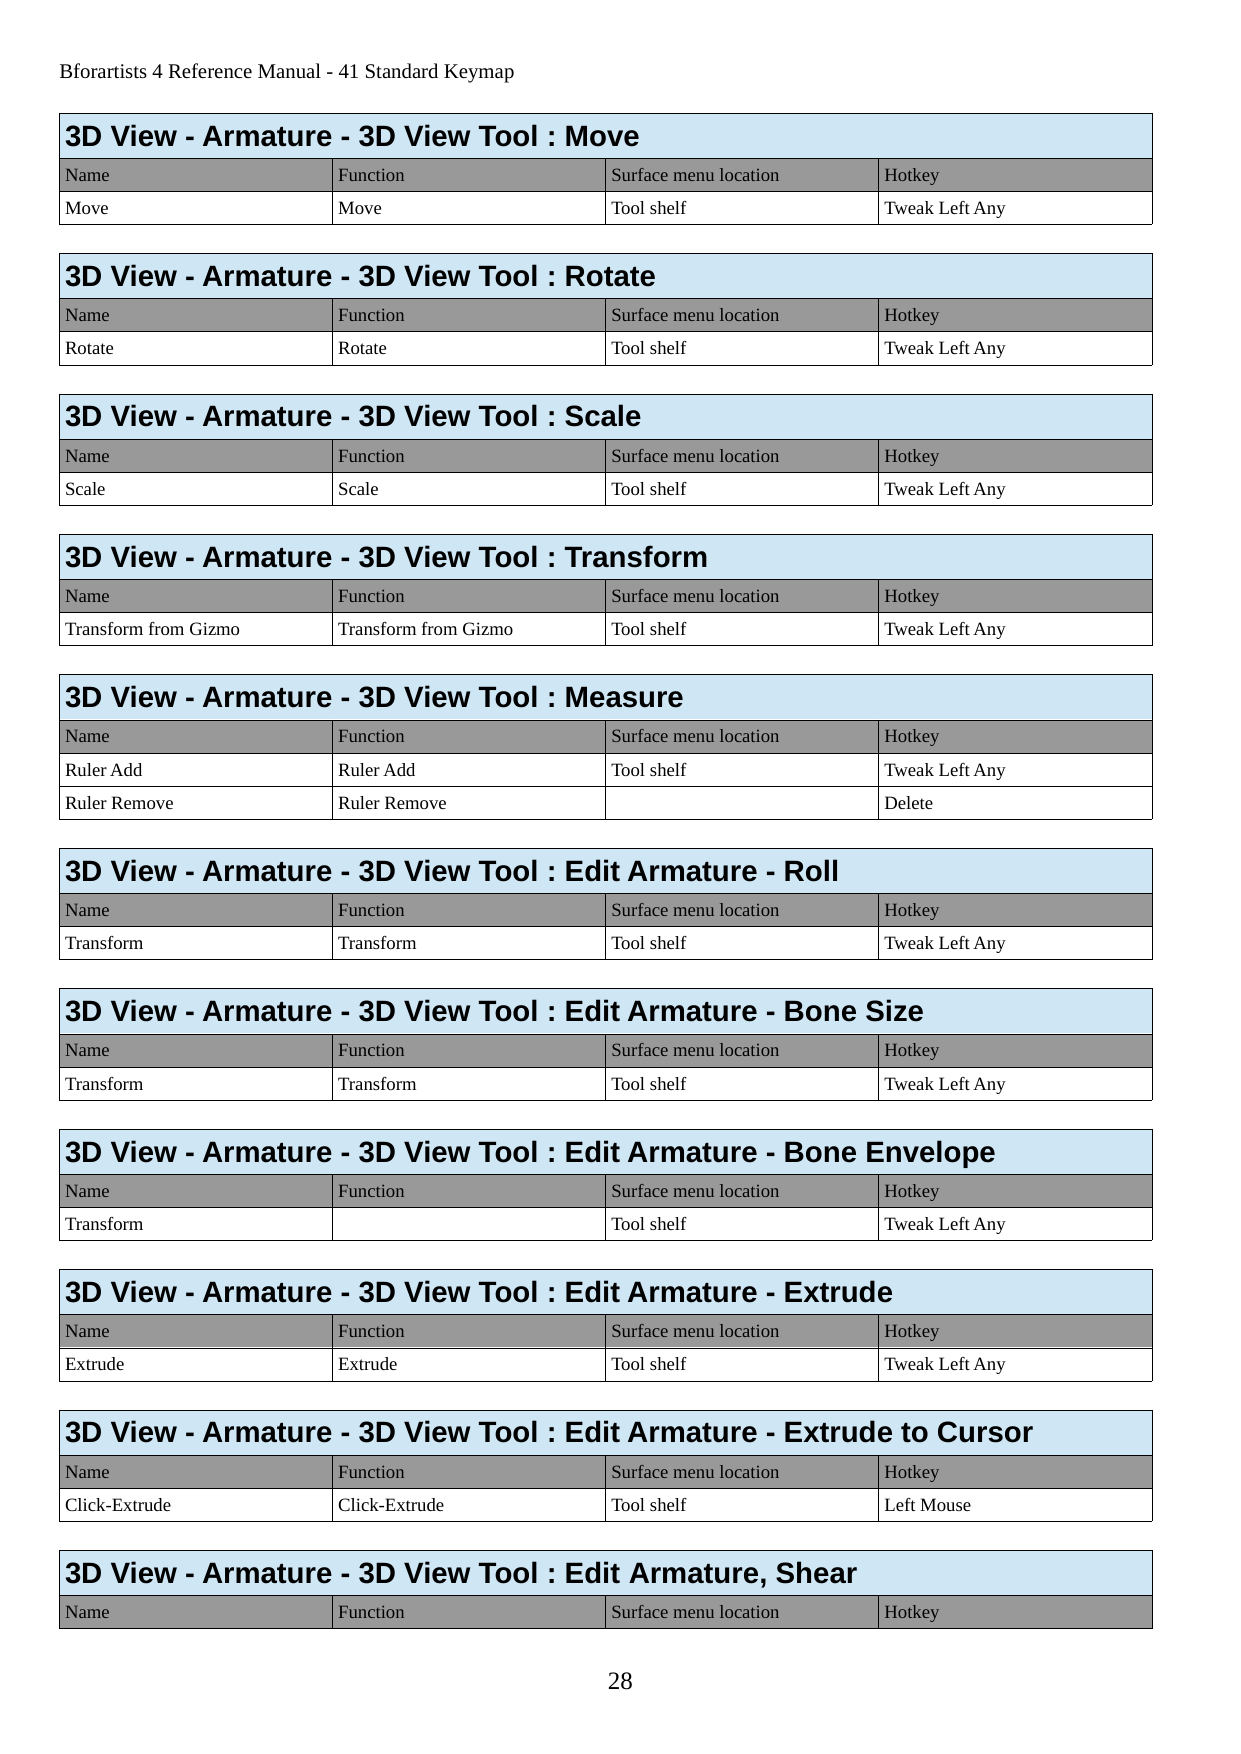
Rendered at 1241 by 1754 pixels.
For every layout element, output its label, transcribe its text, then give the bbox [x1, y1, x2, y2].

table_cell Surface menu location [606, 1315, 878, 1347]
table_cell Function [333, 1035, 605, 1067]
table_header 3D View - Armature - 3D View Tool : Edit Armature - Bone Envelope [60, 1130, 1152, 1174]
table_cell Tweak Left Any [879, 1208, 1152, 1240]
table_cell Name [60, 580, 332, 612]
table_cell Function [333, 440, 605, 472]
table_cell Surface menu location [606, 1035, 878, 1067]
table_cell Surface menu location [606, 1456, 878, 1488]
table_cell Name [60, 1456, 332, 1488]
table_cell Surface menu location [606, 894, 878, 926]
table_cell Function [333, 1315, 605, 1347]
table_header 3D View - Armature - 3D View Tool : Measure [60, 675, 1152, 719]
table_cell Transform [333, 1068, 605, 1100]
table_cell Tool shelf [606, 1208, 878, 1240]
table_header 3D View - Armature - 3D View Tool : Rotate [60, 254, 1152, 298]
table_cell Tool shelf [606, 927, 878, 959]
table_header 3D View - Armature - 3D View Tool : Scale [60, 395, 1152, 439]
table_header 3D View - Armature - 3D View Tool : Edit Armature, Shear [60, 1551, 1152, 1595]
table_cell Name [60, 299, 332, 331]
table_cell Move [60, 192, 332, 224]
table_cell Scale [60, 473, 332, 505]
table_cell Hotkey [879, 1035, 1152, 1067]
table_cell Function [333, 894, 605, 926]
table_cell Tweak Left Any [879, 473, 1152, 505]
table_cell Function [333, 159, 605, 191]
table_cell Function [333, 1175, 605, 1207]
table_cell Tweak Left Any [879, 754, 1152, 786]
table_cell Hotkey [879, 299, 1152, 331]
table_cell Function [333, 299, 605, 331]
table_header 3D View - Armature - 3D View Tool : Edit Armature - Extrude to Cursor [60, 1411, 1152, 1455]
table_header 3D View - Armature - 3D View Tool : Edit Armature - Extrude [60, 1270, 1152, 1314]
table_cell Hotkey [879, 440, 1152, 472]
table_cell Name [60, 721, 332, 753]
table_cell Hotkey [879, 721, 1152, 753]
table_cell Hotkey [879, 580, 1152, 612]
table_cell Ruler Remove [333, 787, 605, 819]
table_cell Name [60, 1175, 332, 1207]
table_cell Hotkey [879, 1175, 1152, 1207]
table_cell Tool shelf [606, 1349, 878, 1381]
table_cell Ruler Add [60, 754, 332, 786]
table_cell Hotkey [879, 1315, 1152, 1347]
table_cell Extrude [333, 1349, 605, 1381]
table_cell Function [333, 1456, 605, 1488]
table_cell Tool shelf [606, 1068, 878, 1100]
table_cell Tweak Left Any [879, 192, 1152, 224]
table_cell Name [60, 440, 332, 472]
table_cell Transform from Gizmo [333, 613, 605, 645]
table_cell Extrude [60, 1349, 332, 1381]
table_cell Left Mouse [879, 1489, 1152, 1521]
table_cell Name [60, 159, 332, 191]
table_cell Surface menu location [606, 1596, 878, 1628]
table_cell Click-Extrude [60, 1489, 332, 1521]
table_cell Hotkey [879, 1456, 1152, 1488]
table_cell Ruler Remove [60, 787, 332, 819]
table_header 3D View - Armature - 3D View Tool : Edit Armature - Bone Size [60, 989, 1152, 1033]
table_cell Tweak Left Any [879, 1349, 1152, 1381]
table_cell Transform [60, 1208, 332, 1240]
table_cell Surface menu location [606, 299, 878, 331]
table_cell Tool shelf [606, 1489, 878, 1521]
table_cell Function [333, 580, 605, 612]
table_cell Tool shelf [606, 754, 878, 786]
table_cell Surface menu location [606, 721, 878, 753]
table_cell Name [60, 1315, 332, 1347]
table_cell Name [60, 1035, 332, 1067]
table_cell Tool shelf [606, 332, 878, 364]
table_cell Transform [60, 1068, 332, 1100]
table_cell Tweak Left Any [879, 1068, 1152, 1100]
table_cell Tool shelf [606, 192, 878, 224]
table_cell Function [333, 1596, 605, 1628]
table_cell Function [333, 721, 605, 753]
table_cell Tweak Left Any [879, 927, 1152, 959]
table_cell Name [60, 1596, 332, 1628]
table_cell Hotkey [879, 159, 1152, 191]
table_header 3D View - Armature - 3D View Tool : Transform [60, 535, 1152, 579]
table_cell Move [333, 192, 605, 224]
table_cell Tweak Left Any [879, 332, 1152, 364]
table_cell Surface menu location [606, 159, 878, 191]
table_cell Name [60, 894, 332, 926]
table_cell Transform [333, 927, 605, 959]
table_cell Delete [879, 787, 1152, 819]
table_cell [333, 1208, 605, 1240]
table_cell Rotate [60, 332, 332, 364]
table_cell Transform from Gizmo [60, 613, 332, 645]
table_cell Surface menu location [606, 440, 878, 472]
table_cell Surface menu location [606, 580, 878, 612]
table_cell Tool shelf [606, 613, 878, 645]
table_cell Scale [333, 473, 605, 505]
table_cell Ruler Add [333, 754, 605, 786]
table_cell [606, 787, 878, 819]
table_cell Tweak Left Any [879, 613, 1152, 645]
table_cell Rotate [333, 332, 605, 364]
table_cell Hotkey [879, 894, 1152, 926]
table_cell Click-Extrude [333, 1489, 605, 1521]
table_header 3D View - Armature - 3D View Tool : Move [60, 114, 1152, 158]
table_cell Tool shelf [606, 473, 878, 505]
table_cell Hotkey [879, 1596, 1152, 1628]
table_cell Surface menu location [606, 1175, 878, 1207]
table_header 3D View - Armature - 3D View Tool : Edit Armature - Roll [60, 849, 1152, 893]
table_cell Transform [60, 927, 332, 959]
